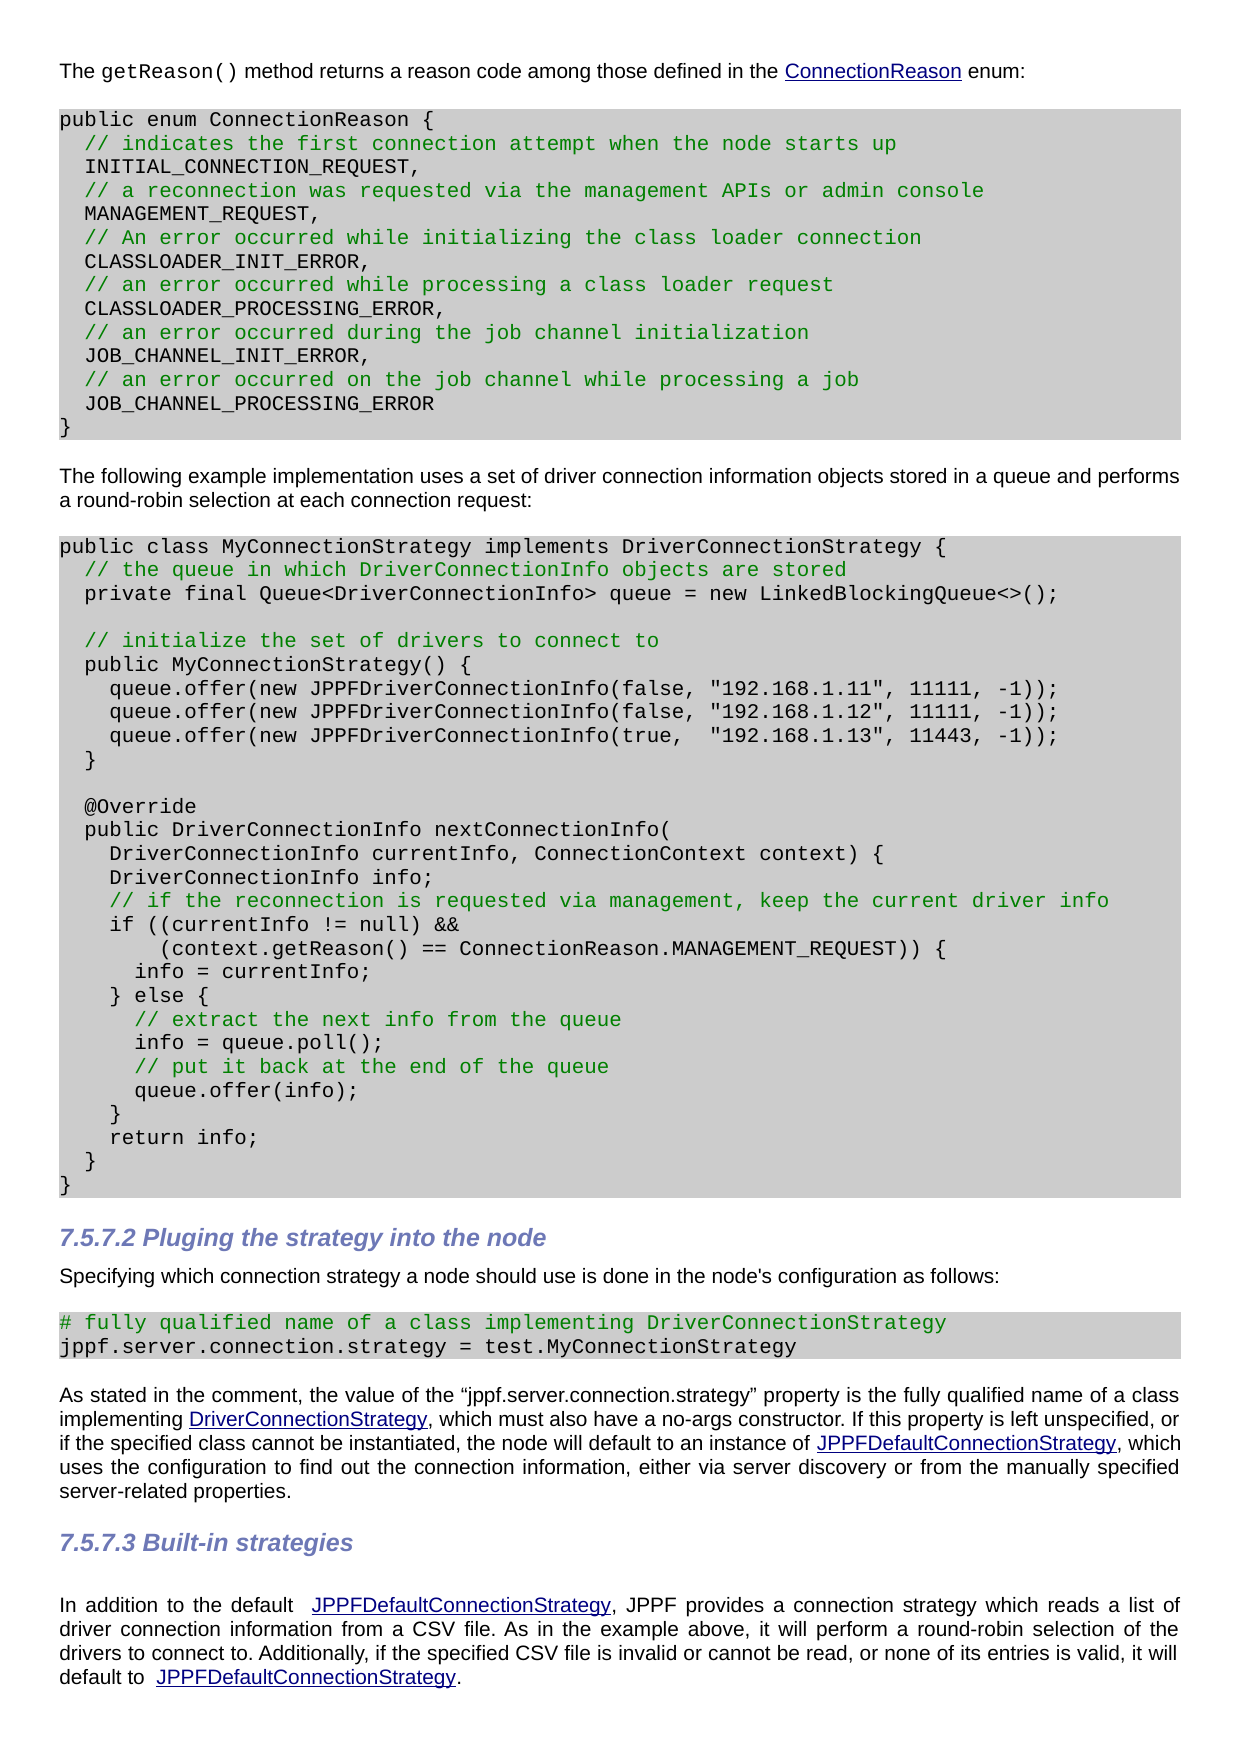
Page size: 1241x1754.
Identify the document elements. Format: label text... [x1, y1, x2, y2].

text } [59, 748, 1181, 772]
text } [59, 416, 1181, 440]
text if ((currentInfo != null) && [59, 914, 1181, 938]
text jppf.server.connection.strategy = test.MyConnectionStrategy [59, 1336, 1181, 1359]
text In addition to the default JPPFDefaultConnectionStrategy, JPPF provides a connection strategy which reads a list of driver connection information from a CSV file. As in the example above, it will perform a round-robin selection of the drivers to connect to. Additionally, if the specified CSV file is invalid or cannot be read, or none of its entries is valid, it will default to JPPFDefaultConnectionStrategy. [59, 1593, 1181, 1689]
text CLASSLOADER_INIT_ERROR, [59, 251, 1181, 274]
text info = queue.poll(); [59, 1032, 1181, 1056]
text } [59, 1174, 1181, 1198]
text // if the reconnection is requested via management, keep the current driver info [59, 890, 1181, 914]
text The following example implementation uses a set of driver connection information objects stored in a queue and performs a round-robin selection at each connection request: [59, 464, 1181, 512]
text } [59, 1103, 1181, 1127]
text DriverConnectionInfo currentInfo, ConnectionContext context) { [59, 843, 1181, 867]
text queue.offer(info); [59, 1079, 1181, 1103]
text // a reconnection was requested via the management APIs or admin console [59, 180, 1181, 203]
text // an error occurred during the job channel initialization [59, 322, 1181, 345]
text DriverConnectionInfo info; [59, 867, 1181, 890]
text // put it back at the end of the queue [59, 1056, 1181, 1079]
text JOB_CHANNEL_INIT_ERROR, [59, 345, 1181, 369]
text queue.offer(new JPPFDriverConnectionInfo(false, "192.168.1.12", 11111, -1)); [59, 701, 1181, 725]
text } [59, 1151, 1181, 1174]
text private final Queue<DriverConnectionInfo> queue = new LinkedBlockingQueue<>(); [59, 583, 1181, 607]
text CLASSLOADER_PROCESSING_ERROR, [59, 298, 1181, 322]
text @Override [59, 796, 1181, 819]
text // the queue in which DriverConnectionInfo objects are stored [59, 559, 1181, 583]
text (context.getReason() == ConnectionReason.MANAGEMENT_REQUEST)) { [59, 938, 1181, 961]
text public MyConnectionStrategy() { [59, 654, 1181, 678]
subtitle Pluging the strategy into the node [59, 1223, 1181, 1252]
text Specifying which connection strategy a node should use is done in the node's configuration as follows: [59, 1264, 1181, 1288]
text // initialize the set of drivers to connect to [59, 630, 1181, 654]
text // an error occurred on the job channel while processing a job [59, 369, 1181, 393]
text public enum ConnectionReason { [59, 109, 1181, 132]
text // An error occurred while initializing the class loader connection [59, 227, 1181, 251]
text public DriverConnectionInfo nextConnectionInfo( [59, 819, 1181, 843]
text info = currentInfo; [59, 961, 1181, 985]
text MANAGEMENT_REQUEST, [59, 203, 1181, 227]
text // indicates the first connection attempt when the node starts up [59, 132, 1181, 156]
subtitle Built-in strategies [59, 1528, 1181, 1557]
text return info; [59, 1127, 1181, 1151]
text queue.offer(new JPPFDriverConnectionInfo(true, "192.168.1.13", 11443, -1)); [59, 725, 1181, 748]
text JOB_CHANNEL_PROCESSING_ERROR [59, 393, 1181, 416]
text As stated in the comment, the value of the “jppf.server.connection.strategy” property is the fully qualified name of a class implementing DriverConnectionStrategy, which must also have a no-args constructor. If this property is left unspecified, or if the specified class cannot be instantiated, the node will default to an instance of JPPFDefaultConnectionStrategy, which uses the configuration to find out the connection information, either via server discovery or from the manually specified server-related properties. [59, 1383, 1181, 1503]
text The getReason() method returns a reason code among those defined in the ConnectionReason enum: [59, 59, 1181, 85]
text queue.offer(new JPPFDriverConnectionInfo(false, "192.168.1.11", 11111, -1)); [59, 678, 1181, 701]
text public class MyConnectionStrategy implements DriverConnectionStrategy { [59, 536, 1181, 559]
text // extract the next info from the queue [59, 1009, 1181, 1032]
text // an error occurred while processing a class loader request [59, 274, 1181, 298]
text } else { [59, 985, 1181, 1009]
text INITIAL_CONNECTION_REQUEST, [59, 156, 1181, 180]
text # fully qualified name of a class implementing DriverConnectionStrategy [59, 1312, 1181, 1336]
